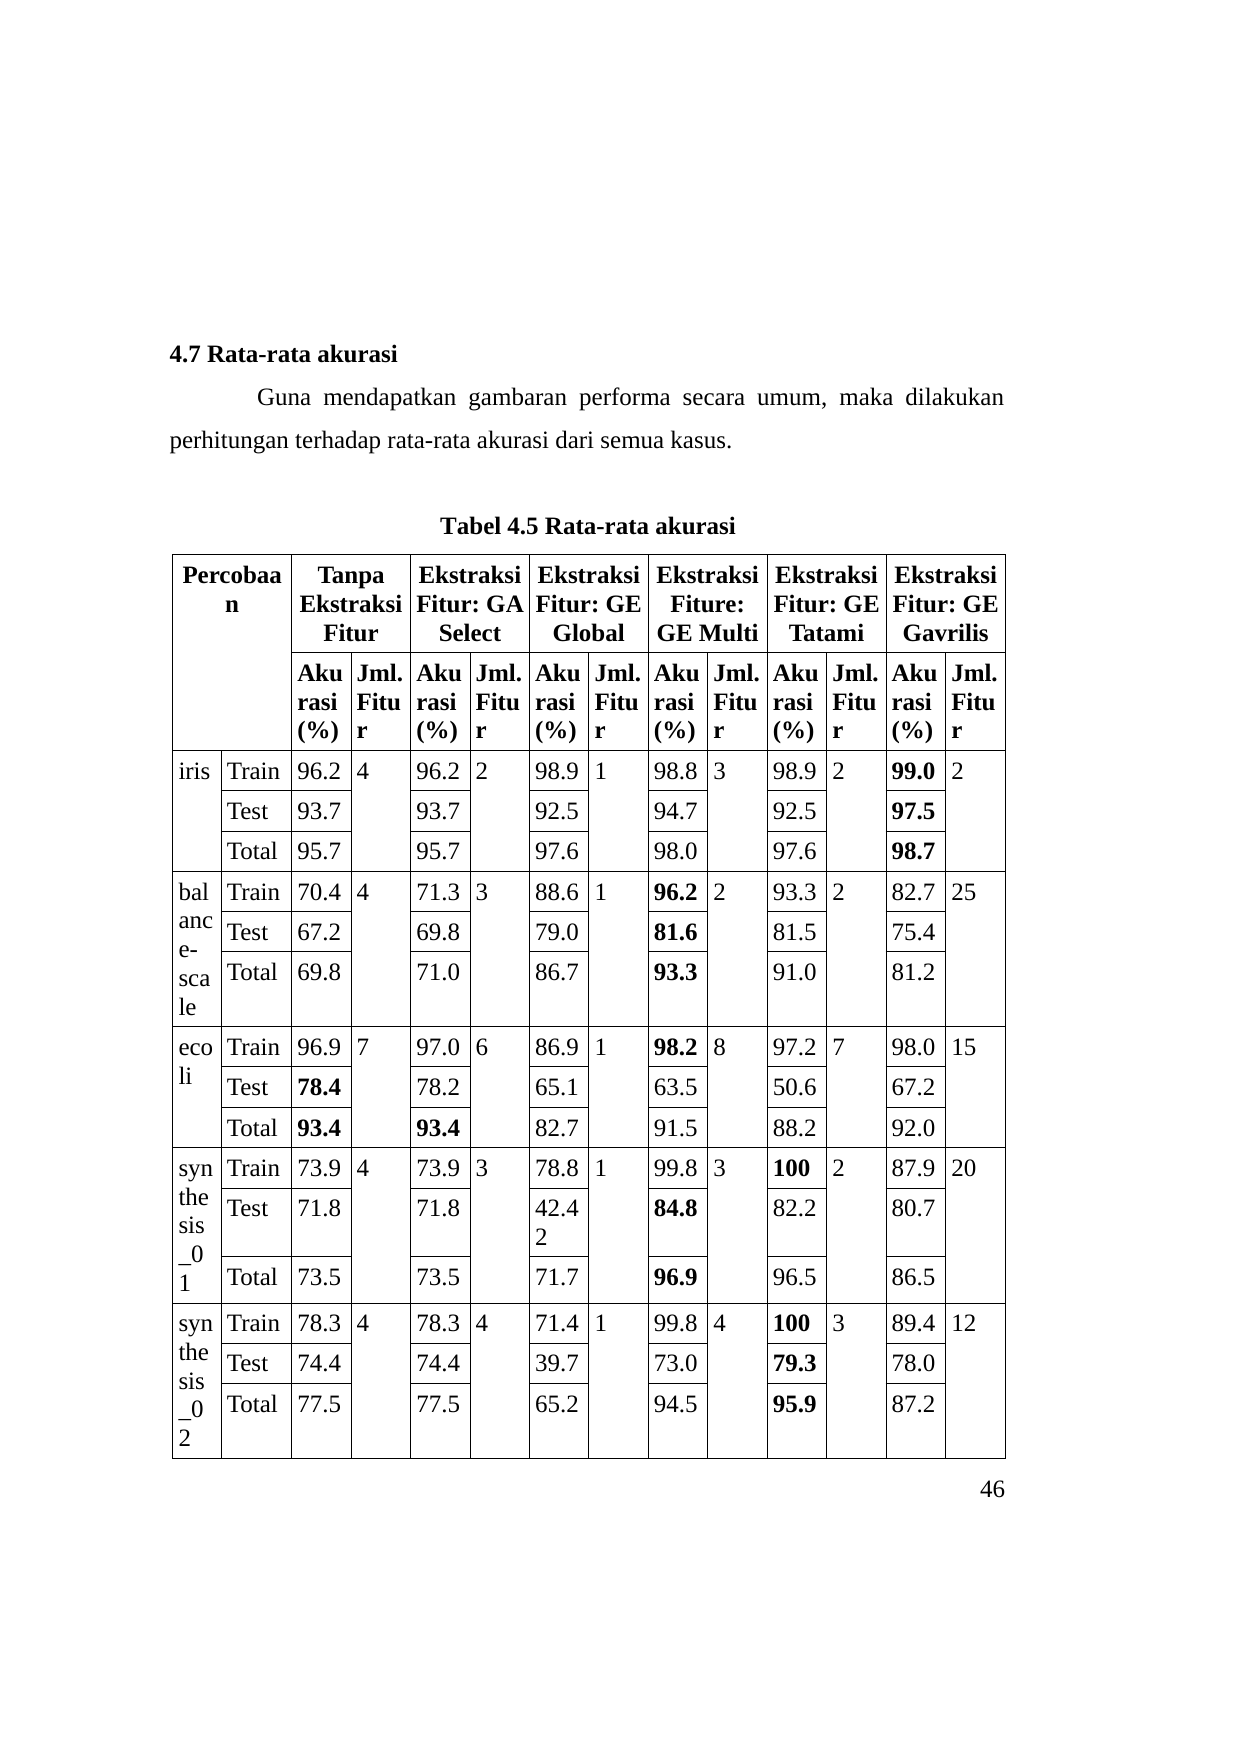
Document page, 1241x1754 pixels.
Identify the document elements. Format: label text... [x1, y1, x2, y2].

table_cell 71.4 [530, 1304, 588, 1343]
table_cell 80.7 [887, 1189, 945, 1256]
table_cell 93.4 [411, 1108, 470, 1147]
table_cell 88.2 [768, 1108, 826, 1147]
text Guna mendapatkan gambaran performa secara umum, maka dilakukan perhitungan terhadap rata-rata akurasi dari semua kasus. [169, 382, 1005, 454]
table_cell 96.5 [768, 1257, 826, 1302]
table_cell 99.8 [649, 1148, 707, 1187]
table_cell Akurasi (%) [768, 653, 826, 750]
table_cell 81.6 [649, 912, 707, 951]
text Tabel 4.5 Rata-rata akurasi [169, 511, 1005, 540]
table_cell 87.9 [887, 1148, 945, 1187]
table_cell 97.5 [887, 791, 945, 831]
table_cell 96.9 [292, 1027, 351, 1066]
table_cell 86.7 [530, 952, 588, 1026]
table_cell 77.5 [411, 1384, 470, 1458]
table_cell 93.7 [411, 791, 470, 831]
table_cell Train [222, 1148, 291, 1187]
table_cell 71.8 [411, 1189, 470, 1256]
table_cell Jml. Fitur [708, 653, 767, 750]
table_cell 95.7 [292, 832, 351, 871]
table_cell 50.6 [768, 1067, 826, 1107]
table_cell Test [222, 912, 291, 951]
table_cell 70.4 [292, 872, 351, 911]
table_cell 2 [827, 872, 886, 1026]
table_cell 2 [827, 751, 886, 871]
table_cell 4 [352, 751, 410, 871]
table_cell 81.2 [887, 952, 945, 1026]
table_header Percobaan [173, 555, 291, 750]
table_header Ekstraksi Fitur: GE Global [530, 555, 648, 652]
table_cell 6 [471, 1027, 529, 1147]
table_header Ekstraksi Fitur: GE Gavrilis [887, 555, 1005, 652]
table_header Tanpa Ekstraksi Fitur [292, 555, 410, 652]
table_cell 3 [471, 1148, 529, 1302]
table_cell 73.9 [411, 1148, 470, 1187]
table_cell 3 [708, 751, 767, 871]
table_cell 3 [827, 1304, 886, 1458]
table_cell 20 [946, 1148, 1005, 1302]
table_cell Total [222, 1384, 291, 1458]
table_cell Jml. Fitur [352, 653, 410, 750]
table_cell 71.8 [292, 1189, 351, 1256]
table_cell 91.5 [649, 1108, 707, 1147]
table_cell 78.2 [411, 1067, 470, 1107]
table_cell Akurasi (%) [411, 653, 470, 750]
table_cell 100 [768, 1148, 826, 1187]
table_cell 99.8 [649, 1304, 707, 1343]
table_cell 95.9 [768, 1384, 826, 1458]
table_cell 92.5 [768, 791, 826, 831]
table_cell 3 [471, 872, 529, 1026]
table_cell 82.2 [768, 1189, 826, 1256]
table_cell Akurasi (%) [292, 653, 351, 750]
table_cell 75.4 [887, 912, 945, 951]
table_cell Train [222, 1027, 291, 1066]
table_cell 100 [768, 1304, 826, 1343]
table_cell 97.0 [411, 1027, 470, 1066]
table_cell 73.5 [292, 1257, 351, 1302]
table_cell 97.6 [768, 832, 826, 871]
table_cell 92.5 [530, 791, 588, 831]
table_cell 71.3 [411, 872, 470, 911]
table_cell 96.2 [411, 751, 470, 790]
table_cell Akurasi (%) [887, 653, 945, 750]
table_cell 96.2 [649, 872, 707, 911]
table_cell 4 [352, 872, 410, 1026]
subtitle Rata-rata akurasi [169, 339, 1005, 367]
table_cell 96.2 [292, 751, 351, 790]
table_cell 96.9 [649, 1257, 707, 1302]
table_cell 2 [946, 751, 1005, 871]
table_cell 82.7 [887, 872, 945, 911]
table_cell 97.2 [768, 1027, 826, 1066]
table_cell 98.8 [649, 751, 707, 790]
table_cell 79.0 [530, 912, 588, 951]
table_cell Total [222, 1257, 291, 1302]
table_cell 78.3 [292, 1304, 351, 1343]
table_cell Jml. Fitur [589, 653, 648, 750]
table_cell 95.7 [411, 832, 470, 871]
table_cell 4 [708, 1304, 767, 1458]
table_cell Train [222, 872, 291, 911]
table_cell 98.0 [887, 1027, 945, 1066]
table_cell 84.8 [649, 1189, 707, 1256]
table_cell 65.1 [530, 1067, 588, 1107]
table_cell 1 [589, 1027, 648, 1147]
table_cell 98.9 [530, 751, 588, 790]
table_cell iris [173, 751, 221, 871]
table_cell 91.0 [768, 952, 826, 1026]
table_cell Total [222, 1108, 291, 1147]
table_cell balance-scale [173, 872, 221, 1026]
table_cell 1 [589, 1148, 648, 1302]
table_cell 71.0 [411, 952, 470, 1026]
table_cell Train [222, 1304, 291, 1343]
table_cell 93.3 [768, 872, 826, 911]
table_cell 67.2 [887, 1067, 945, 1107]
table_cell 94.7 [649, 791, 707, 831]
table_cell 82.7 [530, 1108, 588, 1147]
table_cell 2 [708, 872, 767, 1026]
table_cell 78.4 [292, 1067, 351, 1107]
table_cell Jml. Fitur [471, 653, 529, 750]
table_header Ekstraksi Fitur: GA Select [411, 555, 529, 652]
table_cell 42.42 [530, 1189, 588, 1256]
table_cell 98.7 [887, 832, 945, 871]
table_cell 74.4 [411, 1344, 470, 1383]
table_cell 93.4 [292, 1108, 351, 1147]
table_cell 7 [352, 1027, 410, 1147]
table_cell 93.7 [292, 791, 351, 831]
table_header Ekstraksi Fitur: GE Tatami [768, 555, 886, 652]
table_header Ekstraksi Fiture: GE Multi [649, 555, 767, 652]
table_cell ecoli [173, 1027, 221, 1147]
table_cell 78.8 [530, 1148, 588, 1187]
table_cell 77.5 [292, 1384, 351, 1458]
table_cell 1 [589, 1304, 648, 1458]
table_cell 69.8 [411, 912, 470, 951]
table_cell 88.6 [530, 872, 588, 911]
table_cell 15 [946, 1027, 1005, 1147]
table_cell 86.9 [530, 1027, 588, 1066]
table_cell 2 [827, 1148, 886, 1302]
table_cell 93.3 [649, 952, 707, 1026]
table_cell Jml. Fitur [827, 653, 886, 750]
table_cell 73.5 [411, 1257, 470, 1302]
table_cell Total [222, 832, 291, 871]
table_cell 78.3 [411, 1304, 470, 1343]
table_cell 25 [946, 872, 1005, 1026]
table_cell 78.0 [887, 1344, 945, 1383]
table_cell Test [222, 791, 291, 831]
table_cell Train [222, 751, 291, 790]
table_cell 73.0 [649, 1344, 707, 1383]
table_cell Test [222, 1189, 291, 1256]
table_cell Jml. Fitur [946, 653, 1005, 750]
table_cell 65.2 [530, 1384, 588, 1458]
table_cell 8 [708, 1027, 767, 1147]
table_cell 4 [352, 1304, 410, 1458]
table_cell 74.4 [292, 1344, 351, 1383]
table_cell 12 [946, 1304, 1005, 1458]
table_cell Akurasi (%) [649, 653, 707, 750]
table_cell 67.2 [292, 912, 351, 951]
table_cell Akurasi (%) [530, 653, 588, 750]
table_cell 98.0 [649, 832, 707, 871]
table_cell 63.5 [649, 1067, 707, 1107]
table_cell 99.0 [887, 751, 945, 790]
table_cell synthesis_02 [173, 1304, 221, 1458]
table_cell 89.4 [887, 1304, 945, 1343]
table_cell 98.2 [649, 1027, 707, 1066]
table_cell 92.0 [887, 1108, 945, 1147]
table_cell 81.5 [768, 912, 826, 951]
table_cell 4 [471, 1304, 529, 1458]
table_cell Test [222, 1344, 291, 1383]
table_cell 39.7 [530, 1344, 588, 1383]
table_cell 3 [708, 1148, 767, 1302]
table_cell 71.7 [530, 1257, 588, 1302]
table_cell Total [222, 952, 291, 1026]
table_cell 1 [589, 872, 648, 1026]
table_cell 73.9 [292, 1148, 351, 1187]
table_cell 1 [589, 751, 648, 871]
table_cell 94.5 [649, 1384, 707, 1458]
table_cell 4 [352, 1148, 410, 1302]
table_cell 98.9 [768, 751, 826, 790]
table_cell 86.5 [887, 1257, 945, 1302]
table_cell 87.2 [887, 1384, 945, 1458]
table_cell 69.8 [292, 952, 351, 1026]
table_cell 97.6 [530, 832, 588, 871]
table_cell 7 [827, 1027, 886, 1147]
table_cell 2 [471, 751, 529, 871]
table_cell 79.3 [768, 1344, 826, 1383]
table_cell synthesis_01 [173, 1148, 221, 1302]
table_cell Test [222, 1067, 291, 1107]
